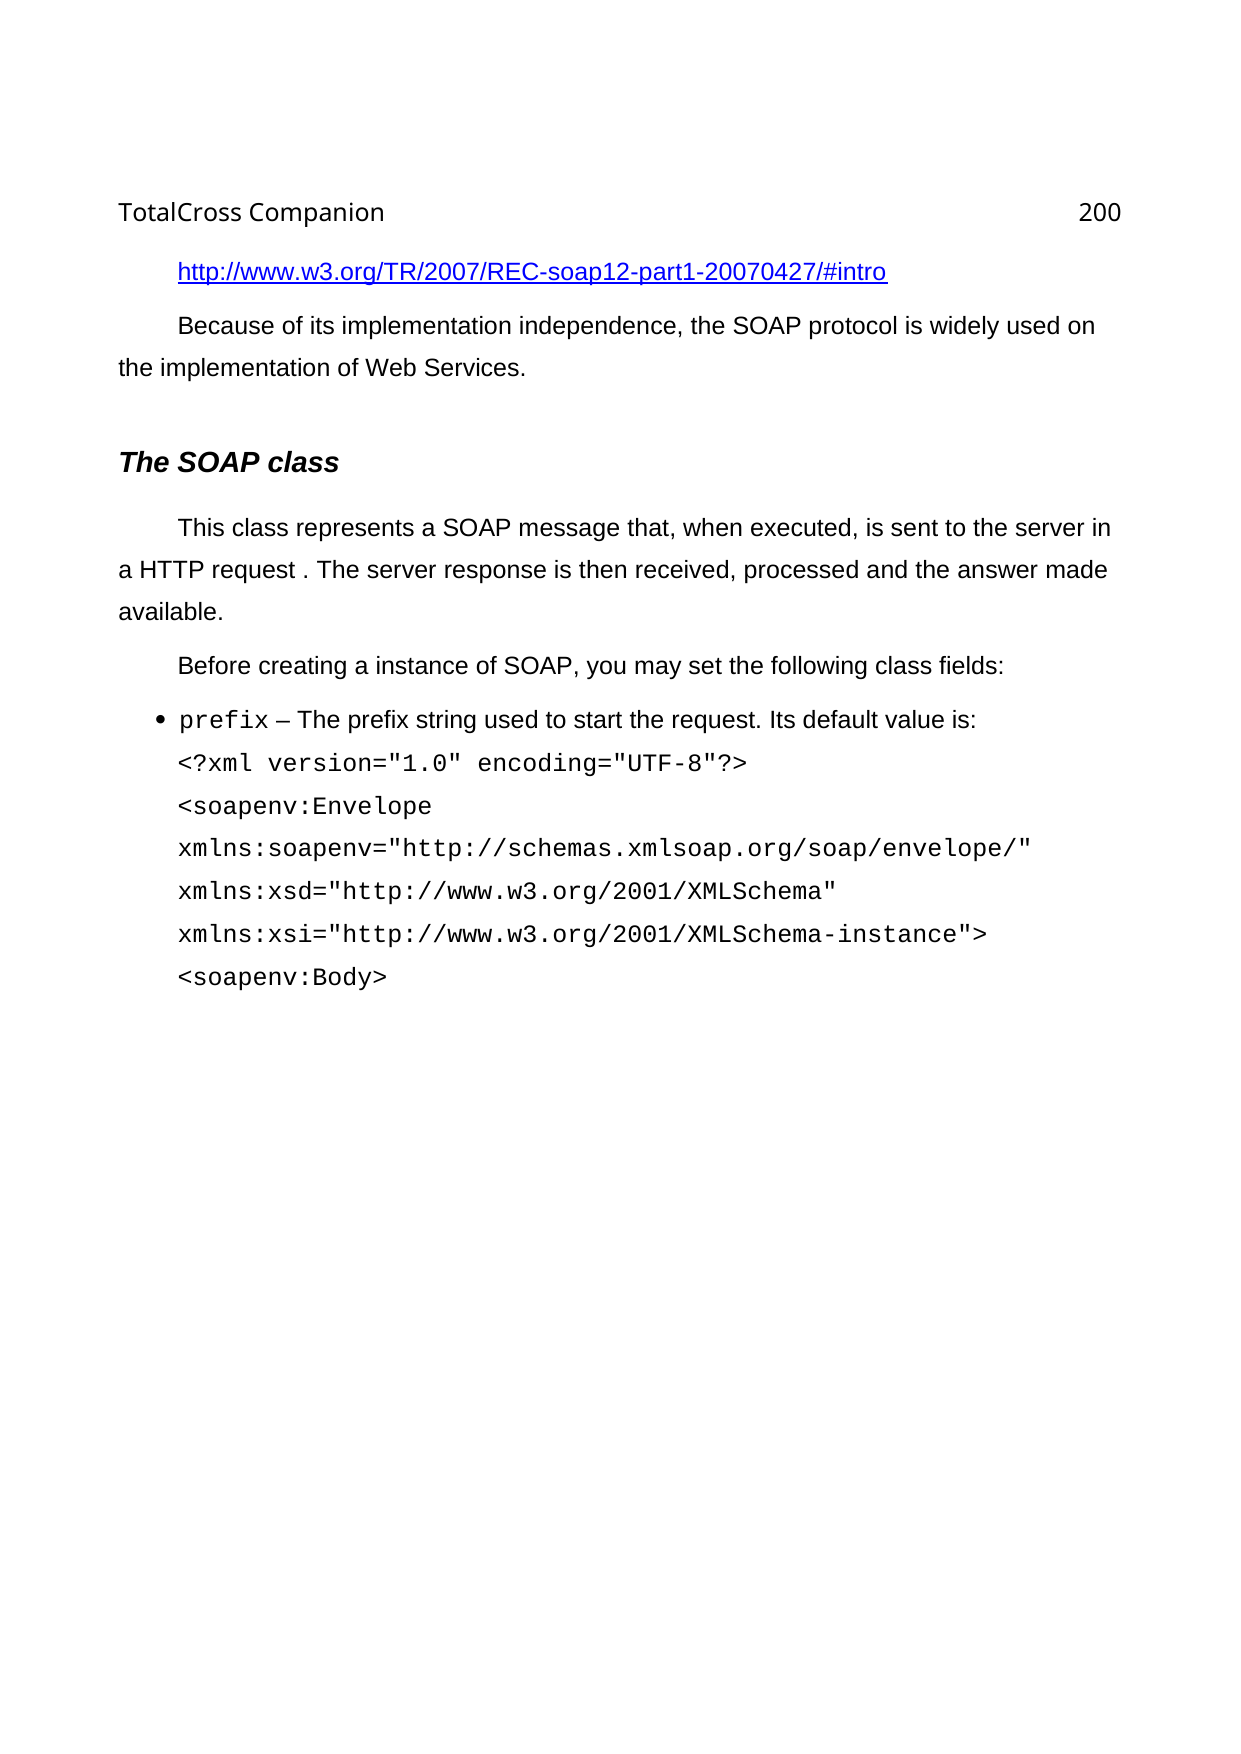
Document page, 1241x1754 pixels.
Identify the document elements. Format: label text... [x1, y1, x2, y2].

text http://www.w3.org/TR/2007/REC-soap12-part1-20070427/#intro [118, 258, 1122, 286]
subtitle The SOAP class [118, 446, 1122, 479]
list prefix – The prefix string used to start the request. Its default value is: <?xml version="1.0" encoding="UTF-8"?> <soapenv:Envelope xmlns:soapenv="http://schemas.xmlsoap.org/soap/envelope/" xmlns:xsd="http://www.w3.org/2001/XMLSchema" xmlns:xsi="http://www.w3.org/2001/XMLSchema-instance"> <soapenv:Body> [156, 706, 1122, 993]
text Because of its implementation independence, the SOAP protocol is widely used on the implementation of Web Services. [118, 312, 1122, 382]
text Before creating a instance of SOAP, you may set the following class fields: [118, 652, 1122, 680]
text This class represents a SOAP message that, when executed, is sent to the server in a HTTP request . The server response is then received, processed and the answer made available. [118, 514, 1122, 626]
